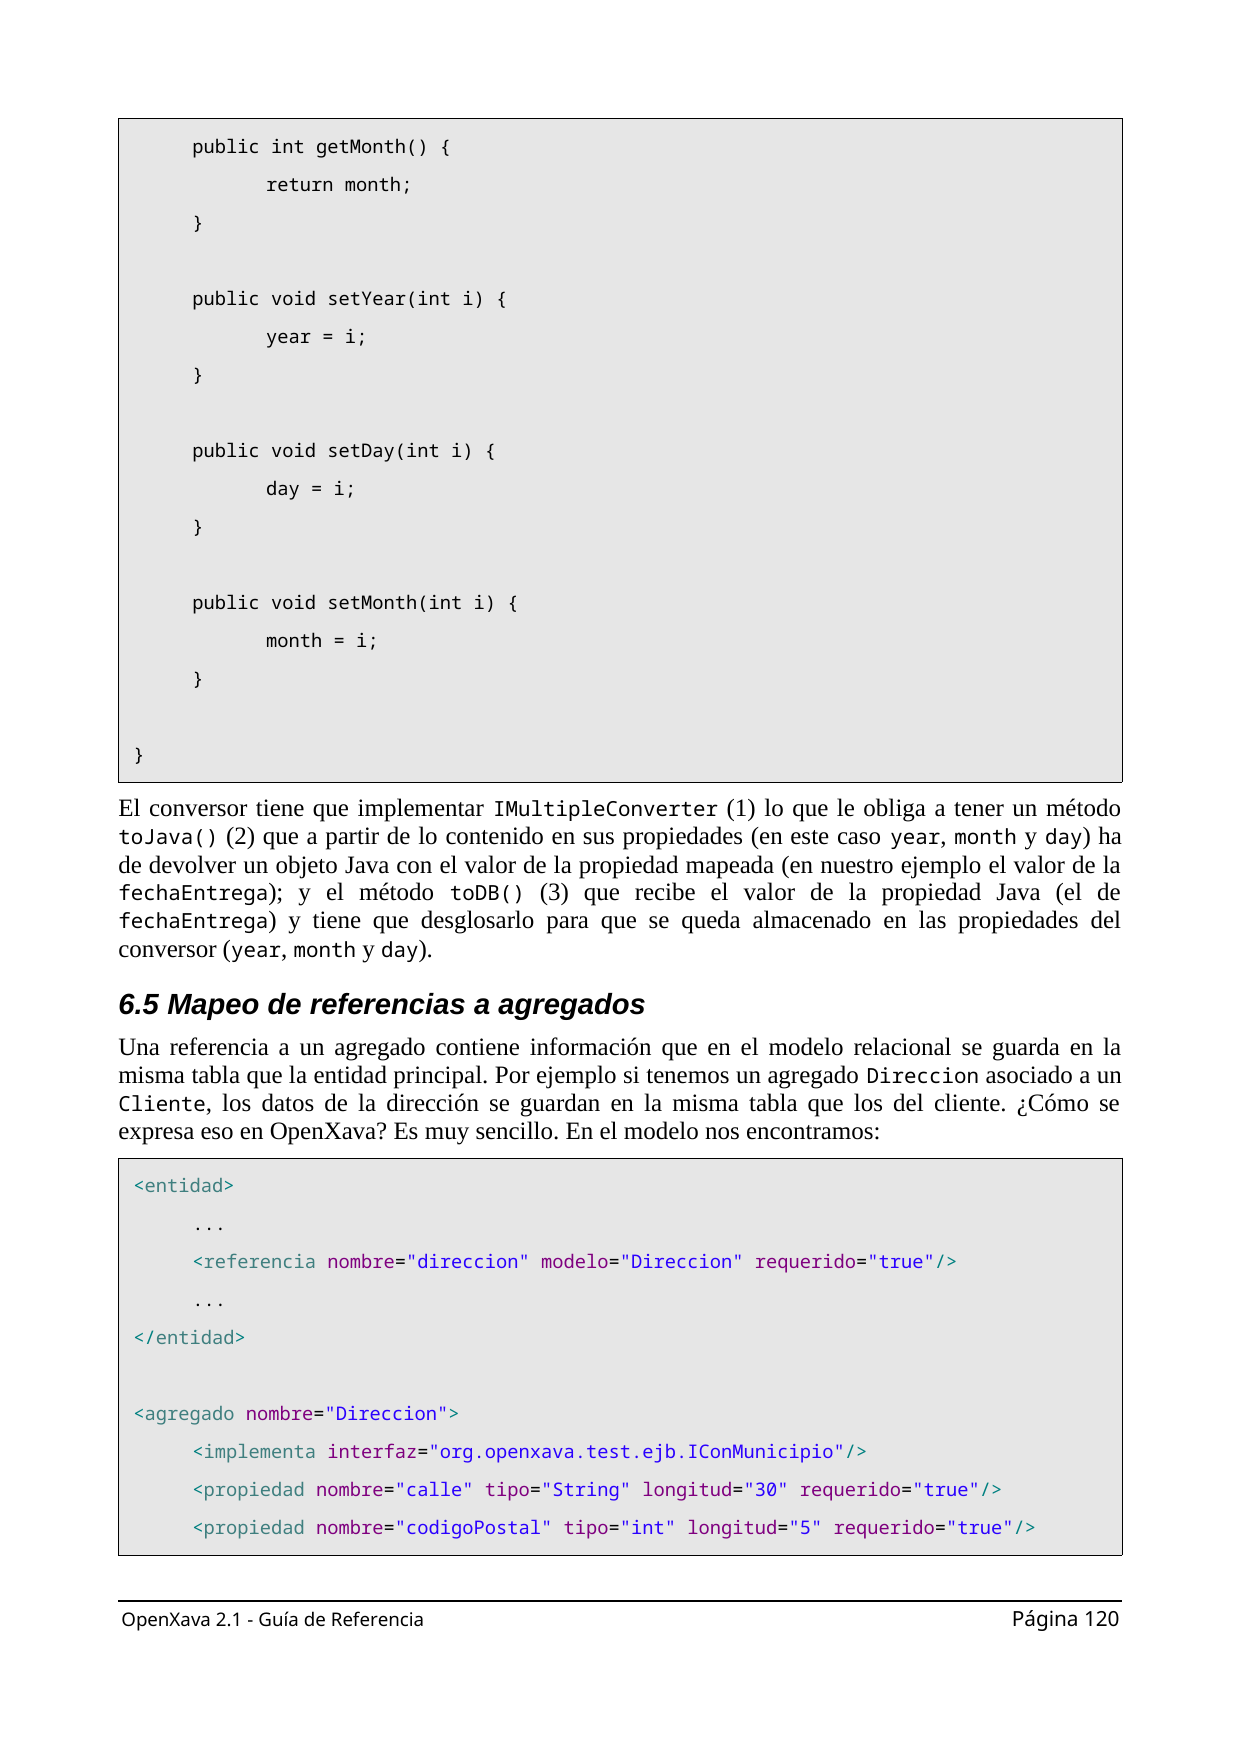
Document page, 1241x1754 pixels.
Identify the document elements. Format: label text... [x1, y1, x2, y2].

text ... [119, 1196, 1122, 1234]
text Una referencia a un agregado contiene información que en el modelo relacional se guarda en la misma tabla que la entidad principal. Por ejemplo si tenemos un agregado Direccion asociado a un Cliente, los datos de la dirección se guardan en la misma tabla que los del cliente. ¿Cómo se expresa eso en OpenXava? Es muy sencillo. En el modelo nos encontramos: [118, 1033, 1122, 1145]
text } [119, 346, 1122, 384]
text month = i; [119, 612, 1122, 650]
text public void setYear(int i) { [119, 270, 1122, 308]
subtitle Mapeo de referencias a agregados [118, 988, 1122, 1021]
text return month; [119, 156, 1122, 194]
text <referencia nombre="direccion" modelo="Direccion" requerido="true"/> [119, 1234, 1122, 1272]
text } [119, 498, 1122, 536]
text public void setMonth(int i) { [119, 574, 1122, 612]
text El conversor tiene que implementar IMultipleConverter (1) lo que le obliga a tener un método toJava() (2) que a partir de lo contenido en sus propiedades (en este caso year, month y day) ha de devolver un objeto Java con el valor de la propiedad mapeada (en nuestro ejemplo el valor de la fechaEntrega); y el método toDB() (3) que recibe el valor de la propiedad Java (el de fechaEntrega) y tiene que desglosarlo para que se queda almacenado en las propiedades del conversor (year, month y day). [118, 794, 1122, 963]
text <propiedad nombre="calle" tipo="String" longitud="30" requerido="true"/> [119, 1462, 1122, 1500]
text <agregado nombre="Direccion"> [119, 1386, 1122, 1424]
text year = i; [119, 308, 1122, 346]
text } [119, 726, 1122, 782]
text <entidad> [119, 1159, 1122, 1196]
text </entidad> [119, 1310, 1122, 1348]
text } [119, 650, 1122, 688]
text public void setDay(int i) { [119, 422, 1122, 460]
text ... [119, 1272, 1122, 1310]
text day = i; [119, 460, 1122, 498]
text <propiedad nombre="codigoPostal" tipo="int" longitud="5" requerido="true"/> [119, 1500, 1122, 1555]
text public int getMonth() { [119, 119, 1122, 156]
text } [119, 194, 1122, 232]
text <implementa interfaz="org.openxava.test.ejb.IConMunicipio"/> [119, 1424, 1122, 1462]
